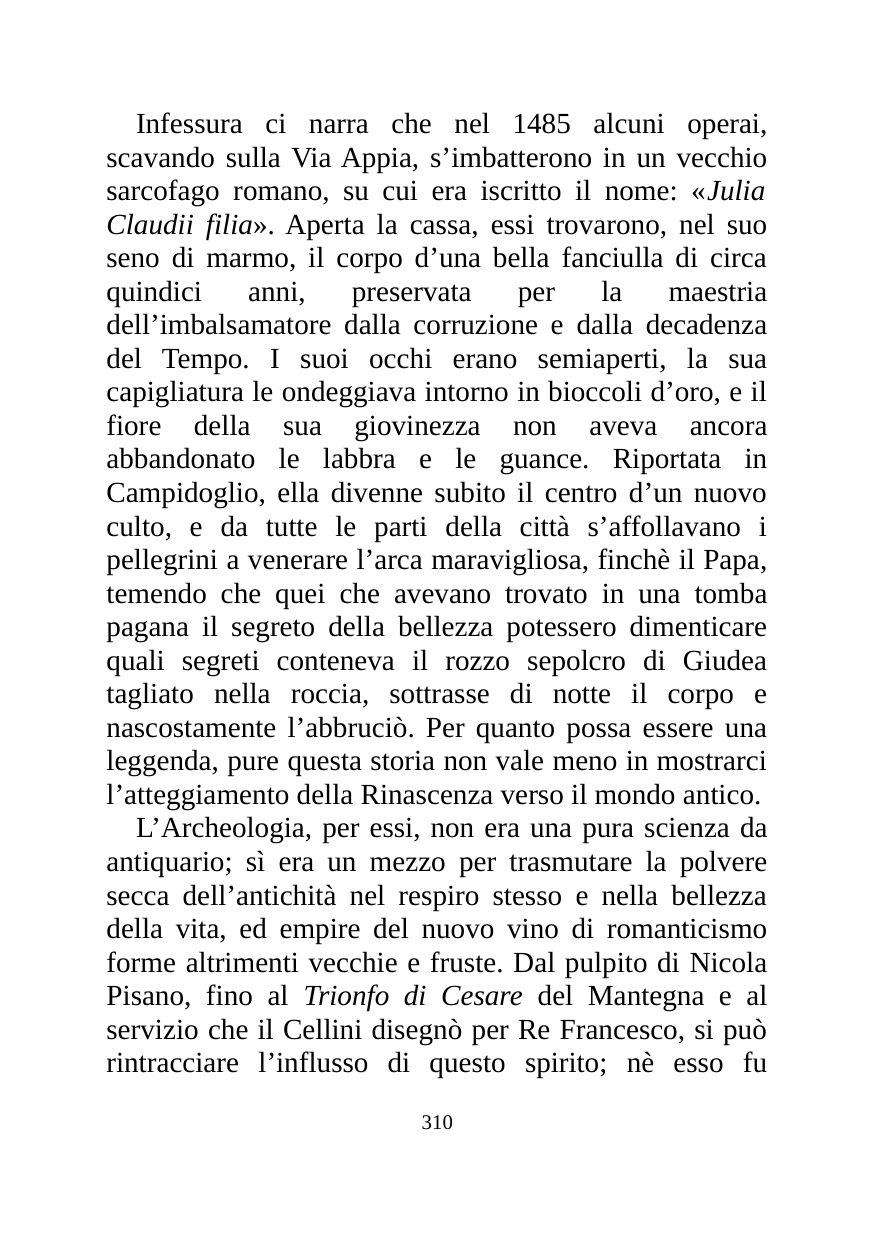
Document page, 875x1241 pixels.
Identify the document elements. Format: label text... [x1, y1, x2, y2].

text Infessura ci narra che nel 1485 alcuni operai, scavando sulla Via Appia, s’imbatterono in un vecchio sarcofago romano, su cui era iscritto il nome: «Julia Claudii filia». Aperta la cassa, essi trovarono, nel suo seno di marmo, il corpo d’una bella fanciulla di circa quindici anni, preservata per la maestria dell’imbalsamatore dalla corruzione e dalla decadenza del Tempo. I suoi occhi erano semiaperti, la sua capigliatura le ondeggiava intorno in bioccoli d’oro, e il fiore della sua giovinezza non aveva ancora abbandonato le labbra e le guance. Riportata in Campidoglio, ella divenne subito il centro d’un nuovo culto, e da tutte le parti della città s’affollavano i pellegrini a venerare l’arca maravigliosa, finchè il Papa, temendo che quei che avevano trovato in una tomba pagana il segreto della bellezza potessero dimenticare quali segreti conteneva il rozzo sepolcro di Giudea tagliato nella roccia, sottrasse di notte il corpo e nascostamente l’abbruciò. Per quanto possa essere una leggenda, pure questa storia non vale meno in mostrarci l’atteggiamento della Rinascenza verso il mondo antico. [106, 106, 768, 811]
text L’Archeologia, per essi, non era una pura scienza da antiquario; sì era un mezzo per trasmutare la polvere secca dell’antichità nel respiro stesso e nella bellezza della vita, ed empire del nuovo vino di romanticismo forme altrimenti vecchie e fruste. Dal pulpito di Nicola Pisano, fino al Trionfo di Cesare del Mantegna e al servizio che il Cellini disegnò per Re Francesco, si può rintracciare l’influsso di questo spirito; nè esso fu [106, 811, 768, 1079]
